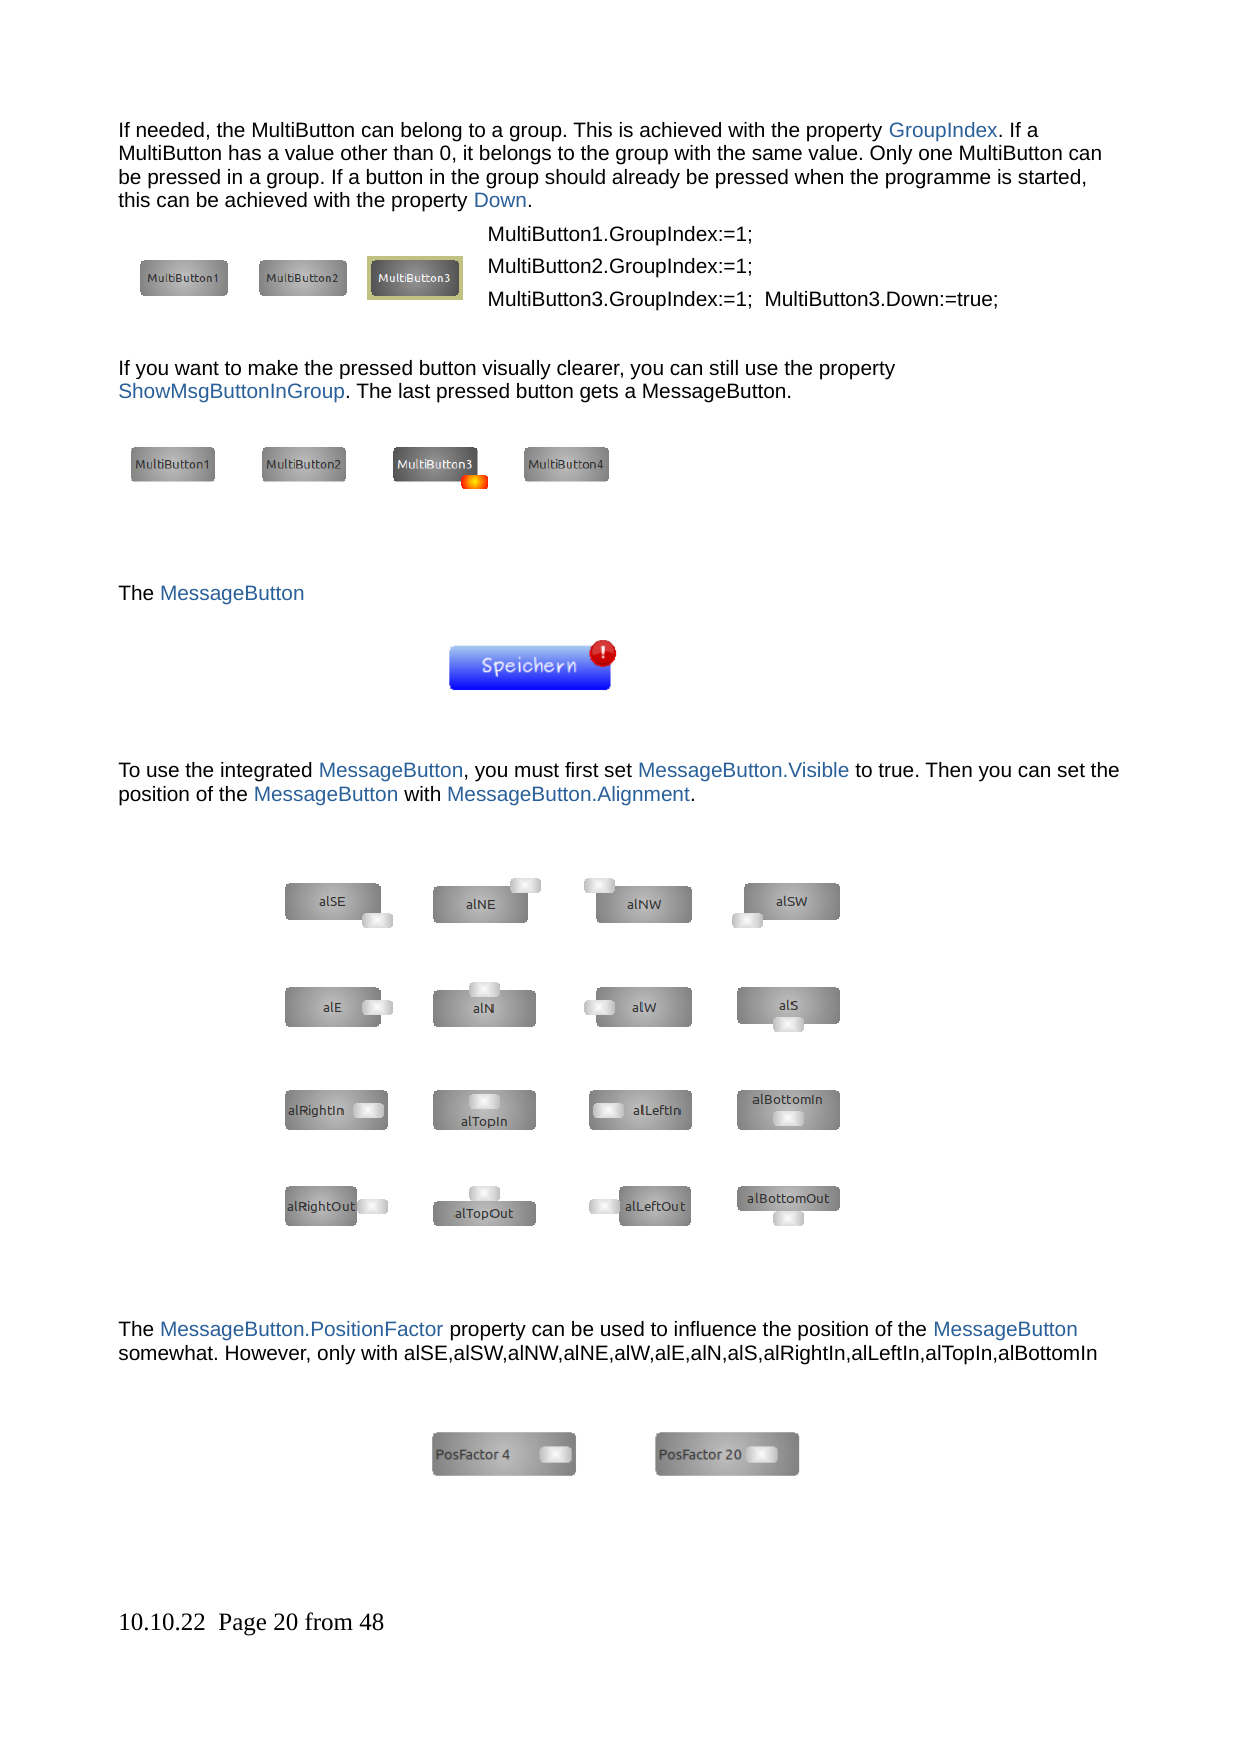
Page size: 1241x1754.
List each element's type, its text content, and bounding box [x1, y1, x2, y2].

picture [414, 1418, 826, 1490]
text MultiButton1.GroupIndex:=1; [118, 227, 1122, 245]
picture [121, 431, 630, 507]
picture [124, 243, 483, 319]
picture [435, 628, 636, 710]
text The MessageButton.PositionFactor property can be used to influence the position of the MessageButton somewhat. However, only with alSE,alSW,alNW,alNE,alW,alE,alN,alS,alRightIn,alLeftIn,alTopIn,alBottomIn [118, 1318, 1122, 1365]
text If needed, the MultiButton can belong to a group. This is achieved with the property GroupIndex. If a MultiButton has a value other than 0, it belongs to the group with the same value. Only one MultiButton can be pressed in a group. If a button in the group should already be pressed when the programme is started, this can be achieved with the property Down. [118, 118, 1122, 213]
text If you want to make the pressed button visually clearer, you can still use the property ShowMsgButtonInGroup. The last pressed button gets a MessageButton. [118, 356, 1122, 404]
picture [268, 863, 868, 1253]
text The MessageButton [118, 586, 1122, 603]
text To use the integrated MessageButton, you must first set MessageButton.Visible to true. Then you can set the position of the MessageButton with MessageButton.Alignment. [118, 759, 1122, 806]
text MultiButton2.GroupIndex:=1; [483, 259, 1122, 277]
text MultiButton3.GroupIndex:=1; MultiButton3.Down:=true; [483, 292, 1122, 309]
